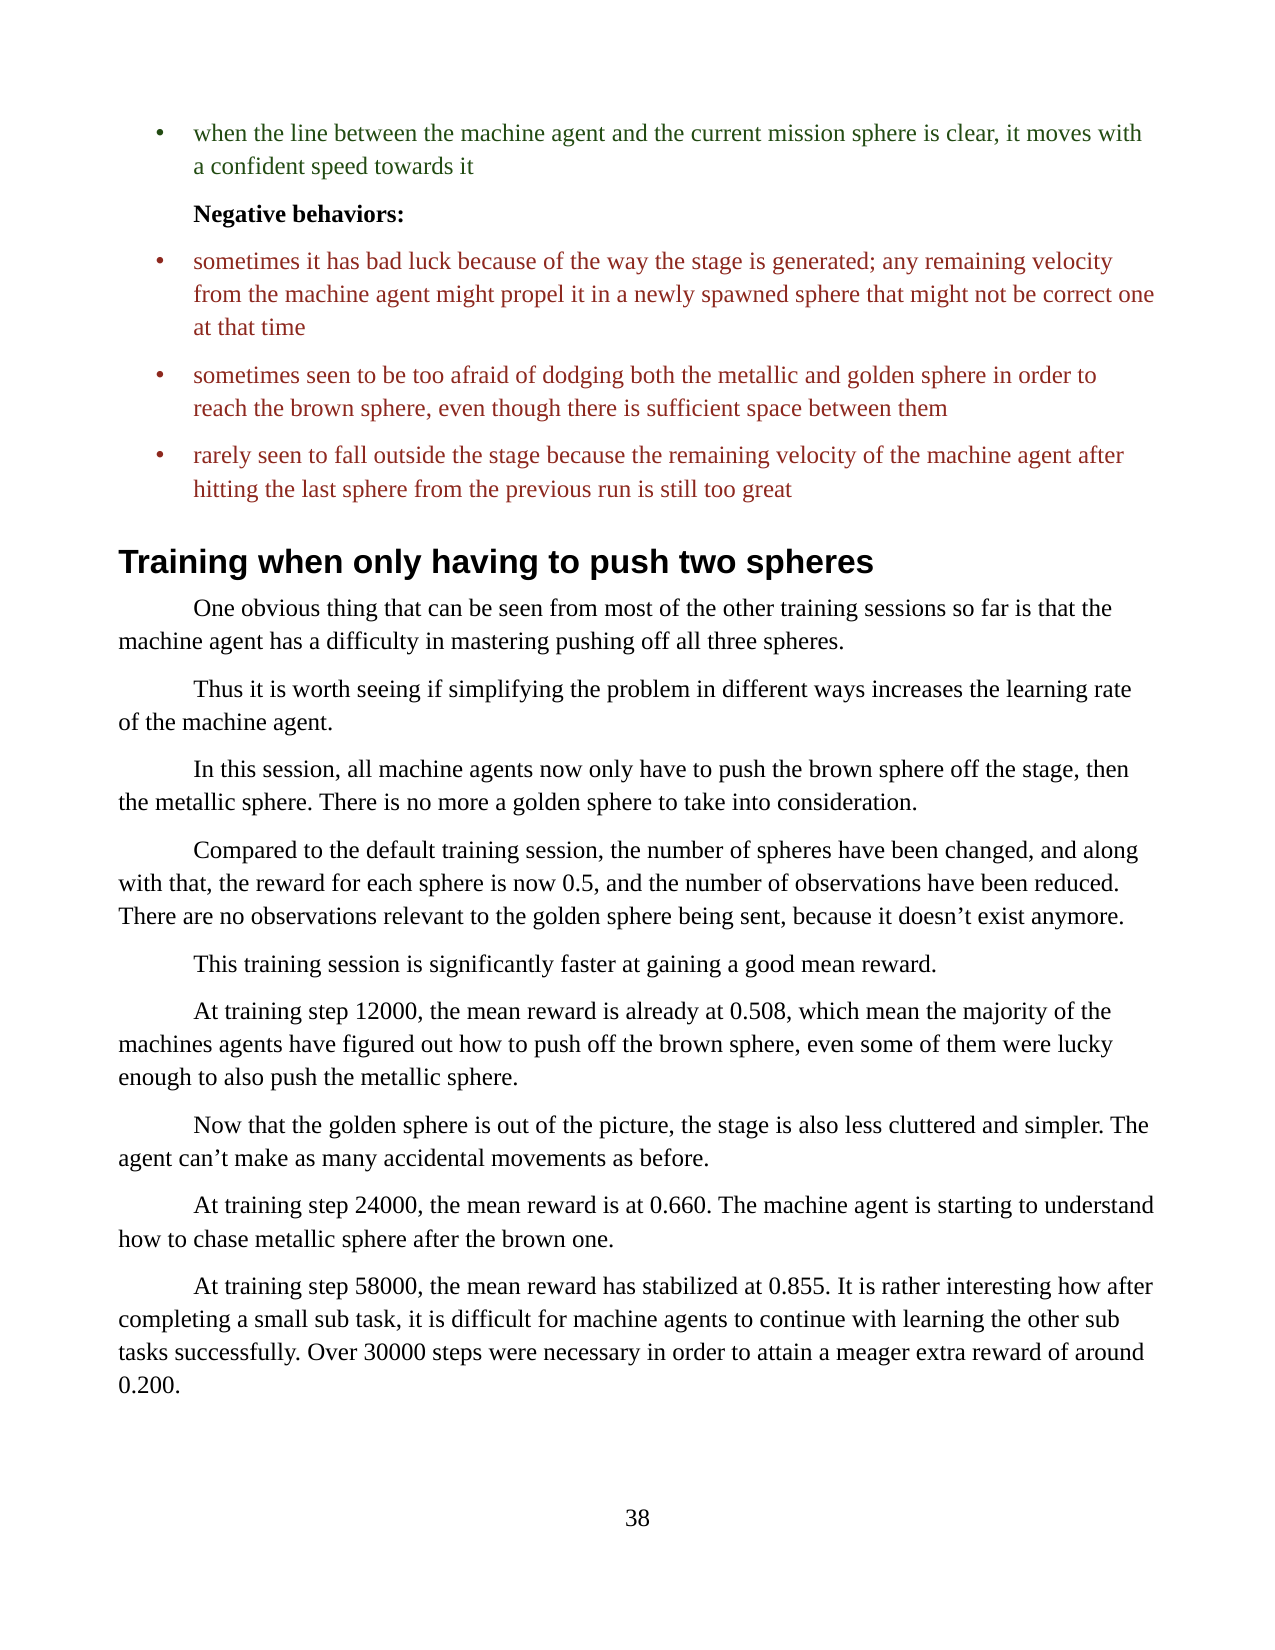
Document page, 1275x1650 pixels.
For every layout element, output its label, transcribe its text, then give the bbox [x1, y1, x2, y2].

list sometimes it has bad luck because of the way the stage is generated; any remaining velocity from the machine agent might propel it in a newly spawned sphere that might not be correct one at that time [156, 246, 1157, 341]
text At training step 58000, the mean reward has stabilized at 0.855. It is rather interesting how after completing a small sub task, it is difficult for machine agents to continue with learning the other sub tasks successfully. Over 30000 steps were necessary in order to attain a meager extra reward of around 0.200. [118, 1271, 1157, 1399]
text At training step 12000, the mean reward is already at 0.508, which mean the majority of the machines agents have figured out how to push off the brown sphere, even some of them were lucky enough to also push the metallic sphere. [118, 996, 1157, 1091]
subtitle Training when only having to push two spheres [118, 542, 1157, 581]
list rarely seen to fall outside the stage because the remaining velocity of the machine agent after hitting the last sphere from the previous run is still too great [156, 441, 1157, 502]
text Compared to the default training session, the number of spheres have been changed, and along with that, the reward for each sphere is now 0.5, and the number of observations have been reduced. There are no observations relevant to the golden sphere being sent, because it doesn’t exist anymore. [118, 835, 1157, 930]
list when the line between the machine agent and the current mission sphere is clear, it moves with a confident speed towards it [156, 118, 1157, 180]
text At training step 24000, the mean reward is at 0.660. The machine agent is starting to understand how to chase metallic sphere after the brown one. [118, 1191, 1157, 1252]
text In this session, all machine agents now only have to push the brown sphere off the stage, then the metallic sphere. There is no more a golden sphere to take into consideration. [118, 754, 1157, 816]
list Negative behaviors: [156, 199, 1157, 227]
text This training session is significantly faster at gaining a good mean reward. [118, 949, 1157, 977]
text Now that the golden sphere is out of the picture, the stage is also less cluttered and simpler. The agent can’t make as many accidental movements as before. [118, 1110, 1157, 1172]
text One obvious thing that can be seen from most of the other training sessions so far is that the machine agent has a difficulty in mastering pushing off all three spheres. [118, 593, 1157, 655]
list sometimes seen to be too afraid of dodging both the metallic and golden sphere in order to reach the brown sphere, even though there is sufficient space between them [156, 360, 1157, 422]
text Thus it is worth seeing if simplifying the problem in different ways increases the learning rate of the machine agent. [118, 674, 1157, 736]
